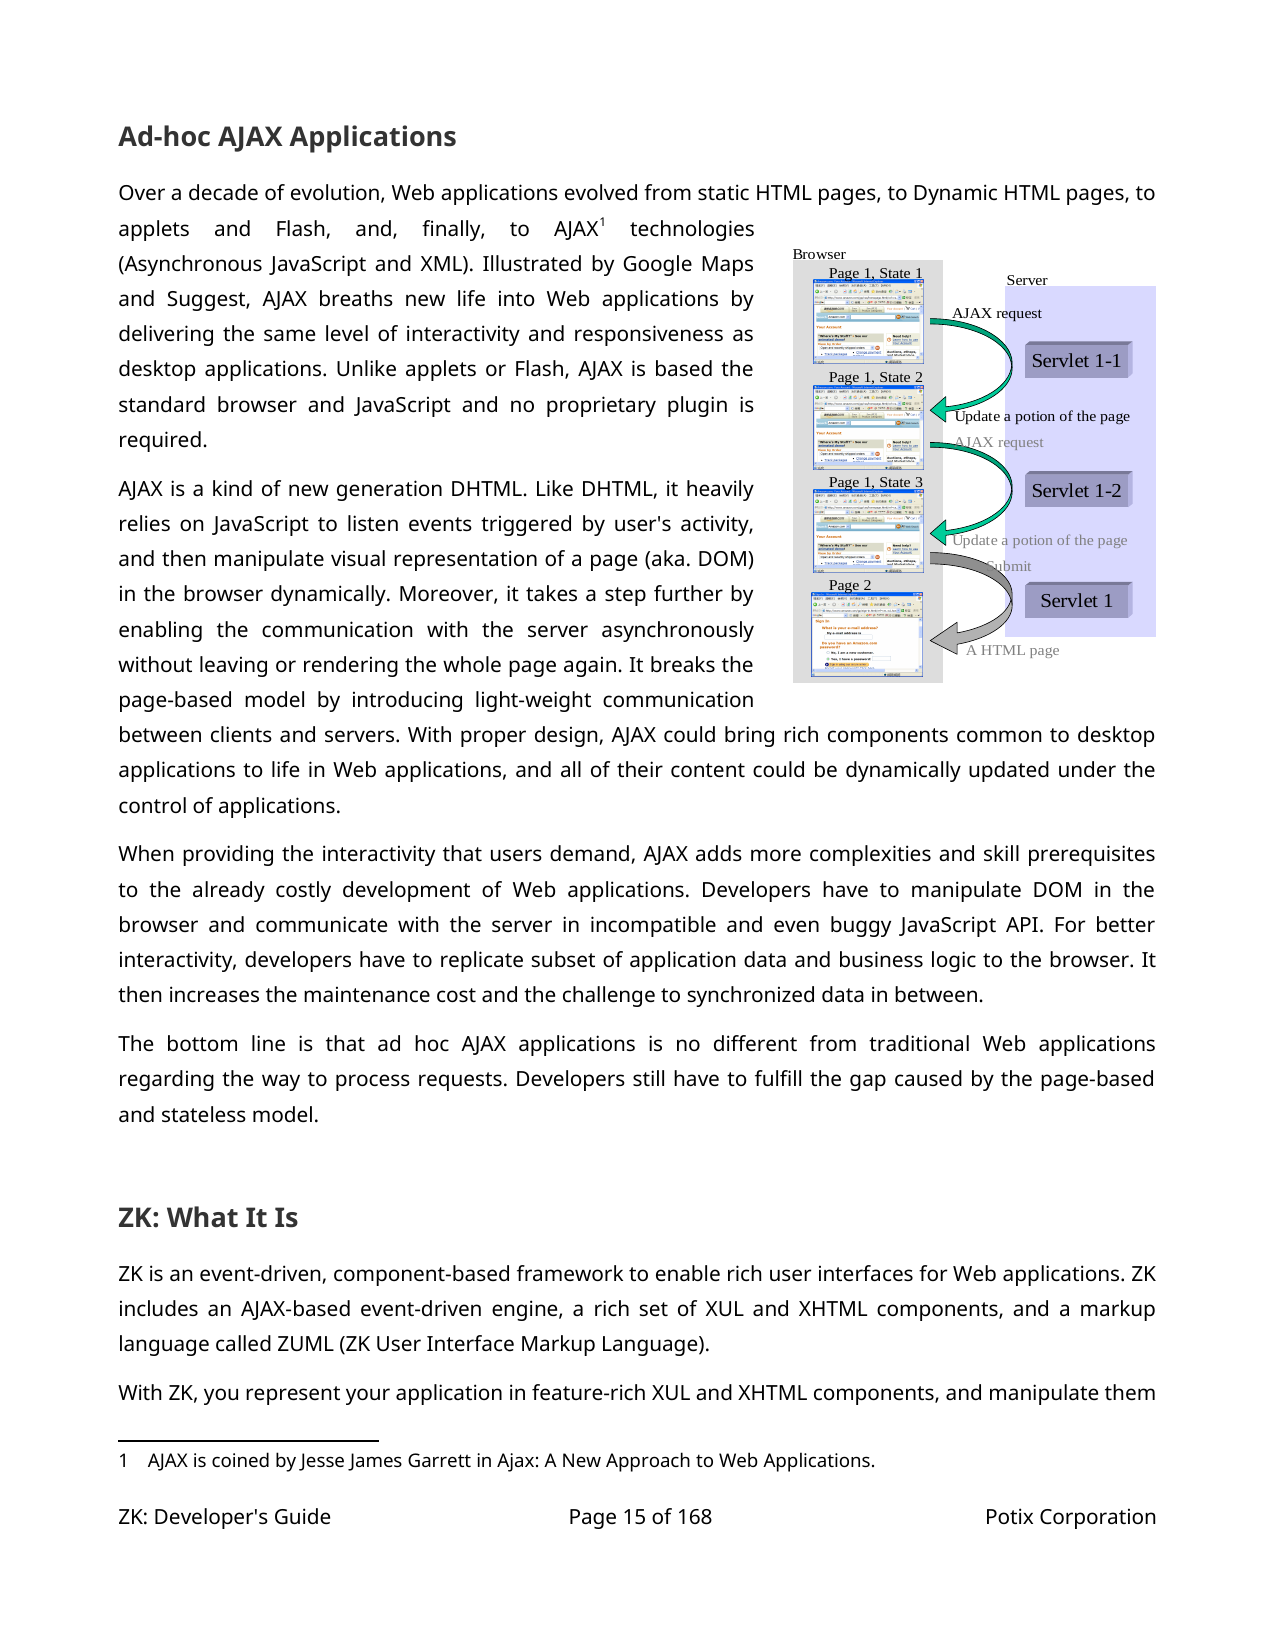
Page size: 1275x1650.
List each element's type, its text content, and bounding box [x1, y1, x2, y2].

subtitle Ad-hoc AJAX Applications [118, 118, 1157, 155]
text AJAX is a kind of new generation DHTML. Like DHTML, it heavily relies on JavaScript to listen events triggered by user's activity, and then manipulate visual representation of a page (aka. DOM) in the browser dynamically. Moreover, it takes a step further by enabling the communication with the server asynchronously without leaving or rendering the whole page again. It breaks the page-based model by introducing light-weight communication between clients and servers. With proper design, AJAX could bring rich components common to desktop applications to life in Web applications, and all of their content could be dynamically updated under the control of applications. [118, 474, 1157, 819]
subtitle ZK: What It Is [118, 1199, 1157, 1236]
text The bottom line is that ad hoc AJAX applications is no different from traditional Web applications regarding the way to process requests. Developers still have to fulfill the gap caused by the page-based and stateless model. [118, 1029, 1157, 1128]
text With ZK, you represent your application in feature-rich XUL and XHTML components, and manipulate them [118, 1378, 1157, 1407]
text AJAX is coined by Jesse James Garrett in Ajax: A New Approach to Web Applications. [118, 1447, 1157, 1473]
text Over a decade of evolution, Web applications evolved from static HTML pages, to Dynamic HTML pages, to applets and Flash, and, finally, to AJAX technologies (Asynchronous JavaScript and XML). Illustrated by Google Maps and Suggest, AJAX breaths new life into Web applications by delivering the same level of interactivity and responsiveness as desktop applications. Unlike applets or Flash, AJAX is based the standard browser and JavaScript and no proprietary plugin is required. [118, 178, 1157, 453]
text ZK is an event-driven, component-based framework to enable rich user interfaces for Web applications. ZK includes an AJAX-based event-driven engine, a rich set of XUL and XHTML components, and a markup language called ZUML (ZK User Interface Markup Language). [118, 1259, 1157, 1358]
text When providing the interactivity that users demand, AJAX adds more complexities and skill prerequisites to the already costly development of Web applications. Developers have to manipulate DOM in the browser and communicate with the server in incompatible and even buggy JavaScript API. For better interactivity, developers have to replicate subset of application data and business logic to the browser. It then increases the maintenance cost and the challenge to synchronized data in between. [118, 839, 1157, 1009]
